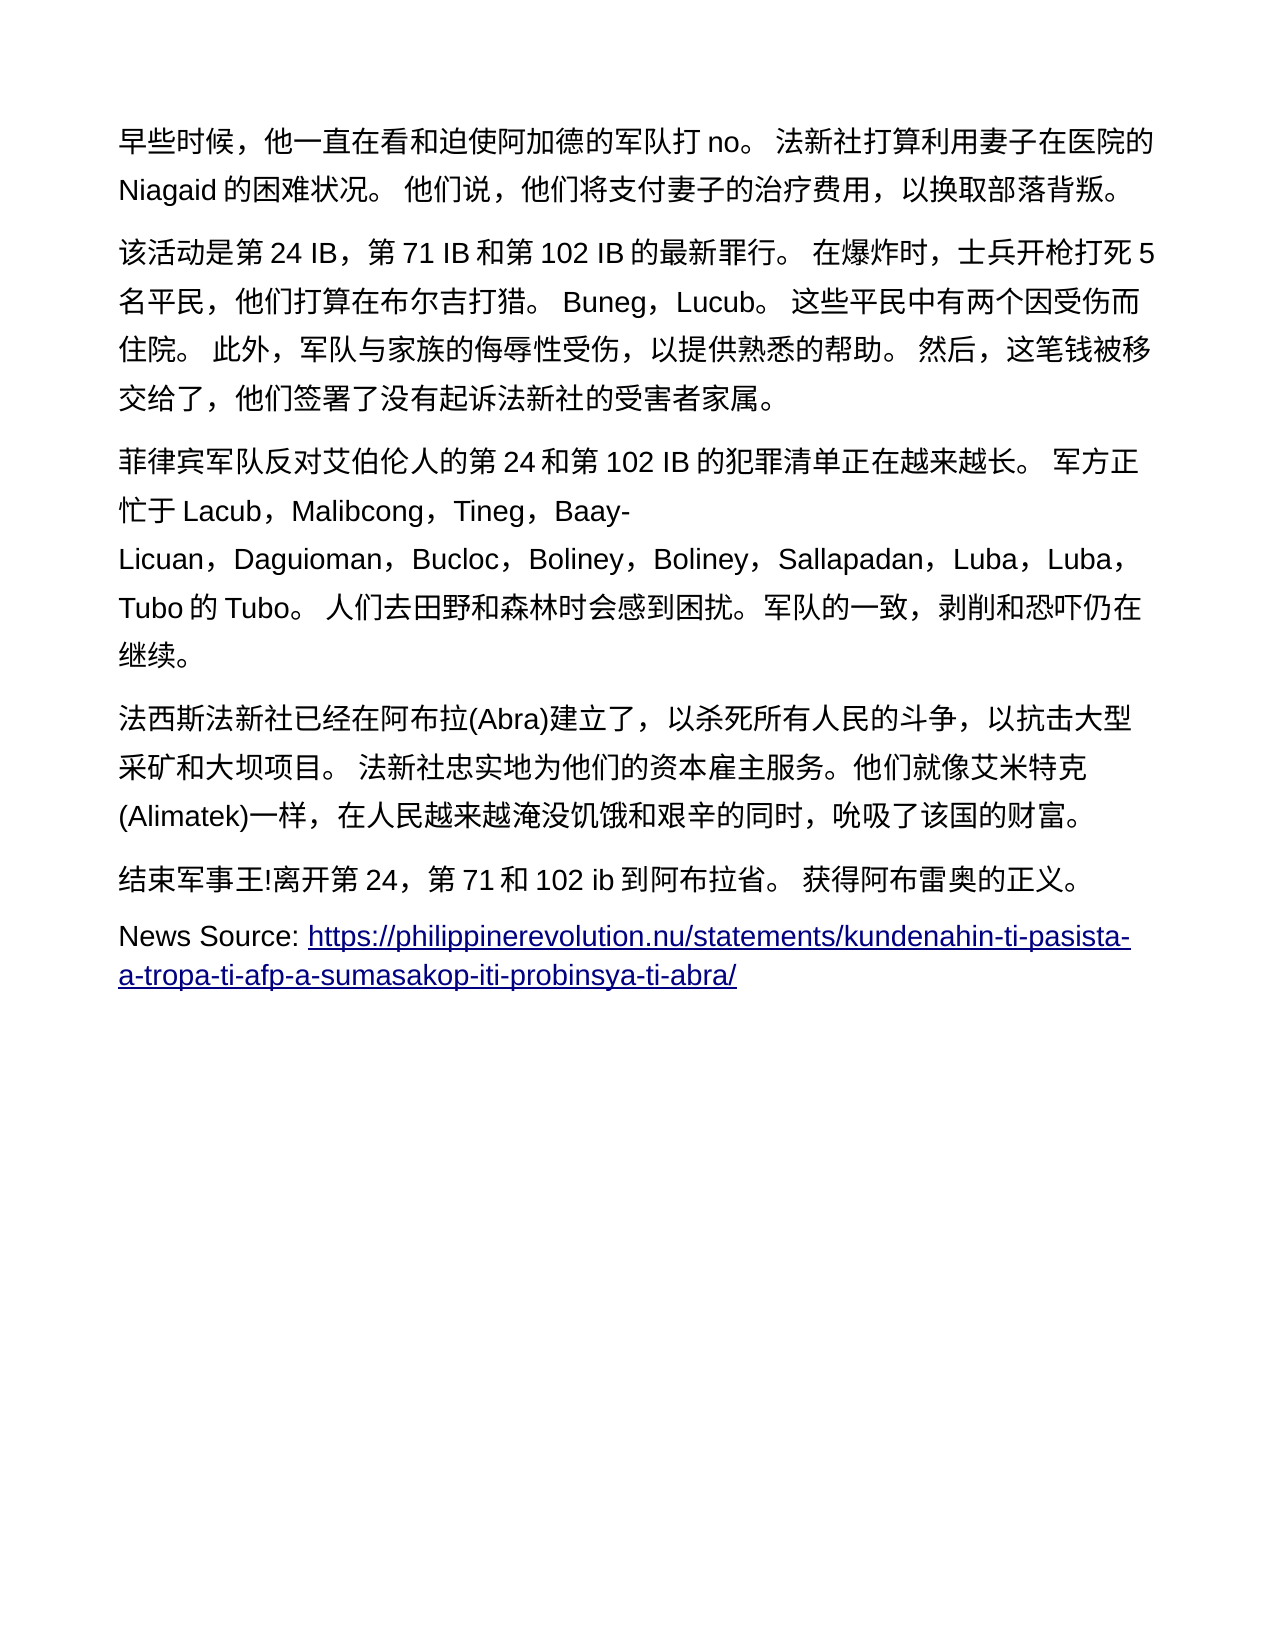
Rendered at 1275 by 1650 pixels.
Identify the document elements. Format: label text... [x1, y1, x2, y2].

text 结束军事王!离开第24，第71和102 ib到阿布拉省。 获得阿布雷奥的正义。 [118, 856, 1157, 898]
text 菲律宾军队反对艾伯伦人的第24和第102 IB的犯罪清单正在越来越长。 军方正忙于Lacub，Malibcong，Tineg，Baay-Licuan，Daguioman，Bucloc，Boliney，Boliney，Sallapadan，Luba，Luba，Tubo的Tubo。 人们去田野和森林时会感到困扰。军队的一致，剥削和恐吓仍在继续。 [118, 438, 1157, 675]
text 早些时候，他一直在看和迫使阿加德的军队打no。 法新社打算利用妻子在医院的Niagaid的困难状况。 他们说，他们将支付妻子的治疗费用，以换取部落背叛。 [118, 118, 1157, 209]
text News Source: https://philippinerevolution.nu/statements/kundenahin-ti-pasista-a-tropa-ti-afp-a-sumasakop-iti-probinsya-ti-abra/ [118, 919, 1157, 991]
text 该活动是第24 IB，第71 IB和第102 IB的最新罪行。 在爆炸时，士兵开枪打死5名平民，他们打算在布尔吉打猎。 Buneg，Lucub。 这些平民中有两个因受伤而住院。 此外，军队与家族的侮辱性受伤，以提供熟悉的帮助。 然后，这笔钱被移交给了，他们签署了没有起诉法新社的受害者家属。 [118, 230, 1157, 418]
text 法西斯法新社已经在阿布拉(Abra)建立了，以杀死所有人民的斗争，以抗击大型采矿和大坝项目。 法新社忠实地为他们的资本雇主服务。他们就像艾米特克(Alimatek)一样，在人民越来越淹没饥饿和艰辛的同时，吮吸了该国的财富。 [118, 696, 1157, 835]
